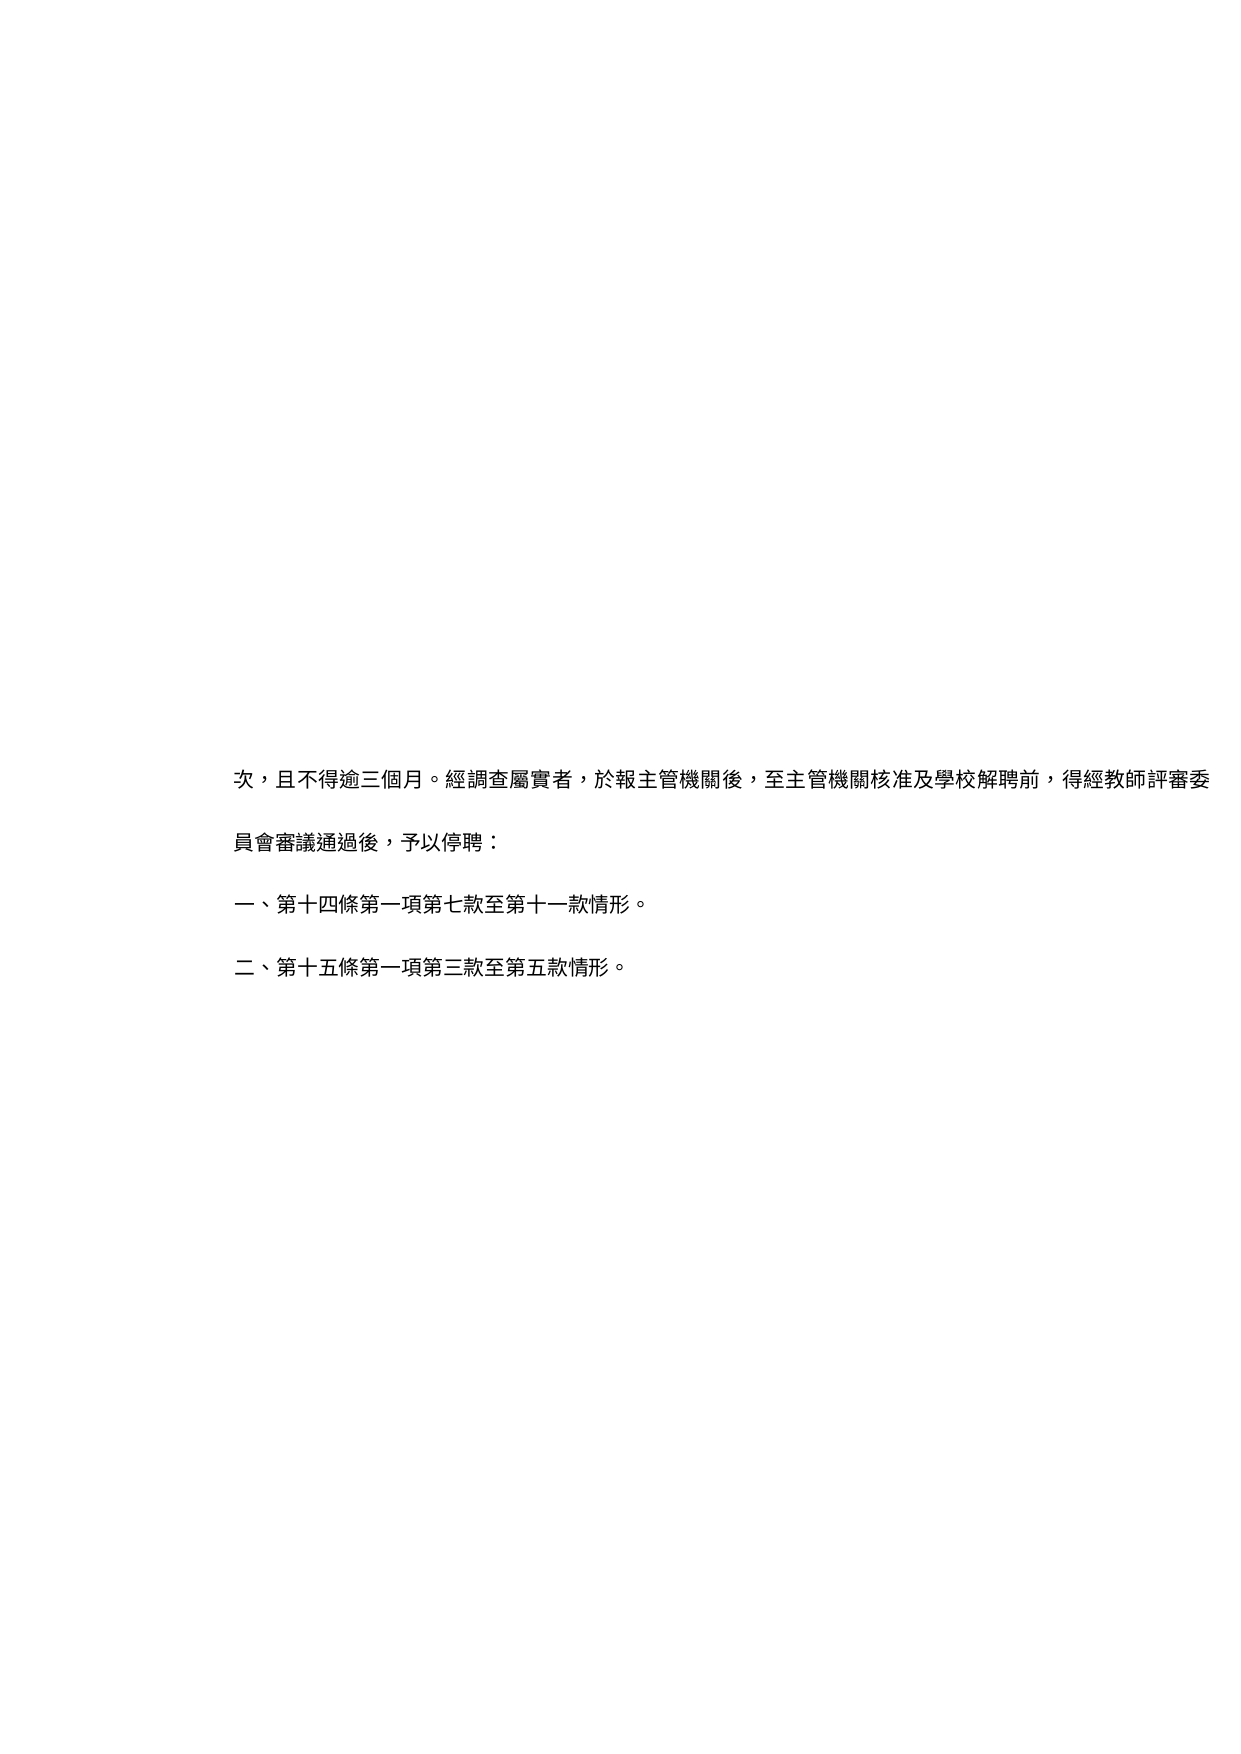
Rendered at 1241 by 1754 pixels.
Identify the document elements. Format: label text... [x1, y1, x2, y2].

text 二、第十五條第一項第三款至第五款情形。 [118, 925, 1211, 987]
text 次，且不得逾三個月。經調查屬實者，於報主管機關後，至主管機關核准及學校解聘前，得經教師評審委員會審議通過後，予以停聘： [231, 737, 1211, 862]
text 一、第十四條第一項第七款至第十一款情形。 [118, 862, 1211, 925]
